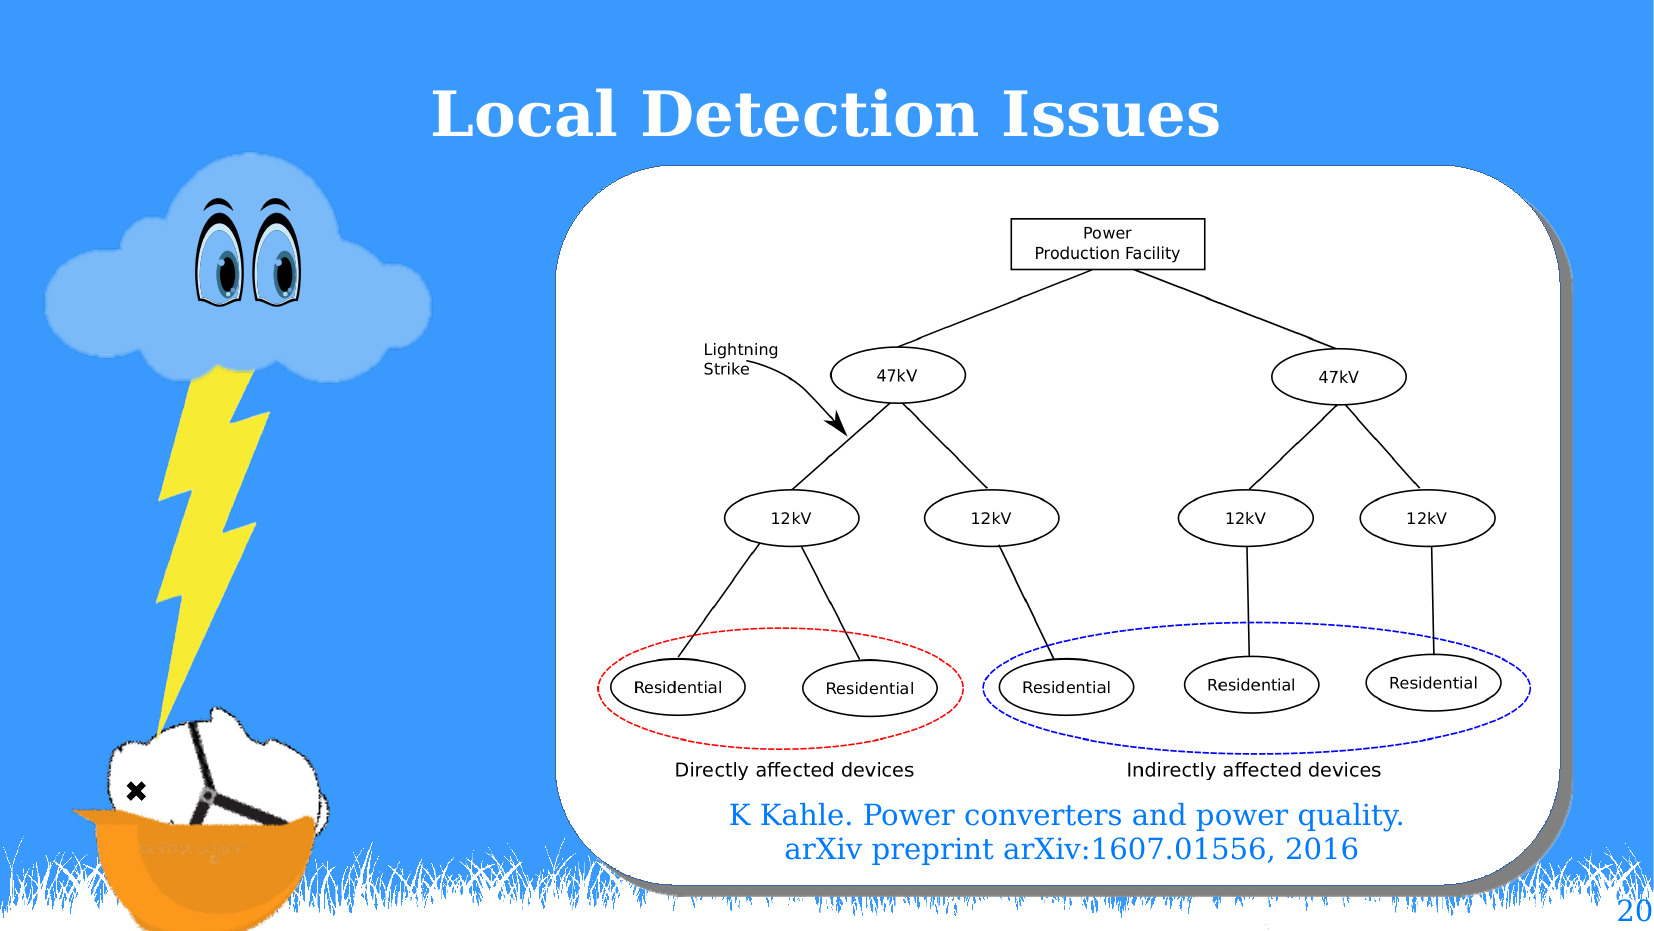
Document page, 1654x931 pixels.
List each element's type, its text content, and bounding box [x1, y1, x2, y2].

picture [0, 0, 1654, 931]
title Local Detection Issues [82, 37, 1571, 193]
text_box [626, 875, 1489, 886]
text_box K Kahle. Power converters and power quality. arXiv preprint arXiv:1607.01556, 2016 [359, 790, 1654, 875]
text_box [555, 193, 1561, 790]
picture [597, 218, 1531, 781]
